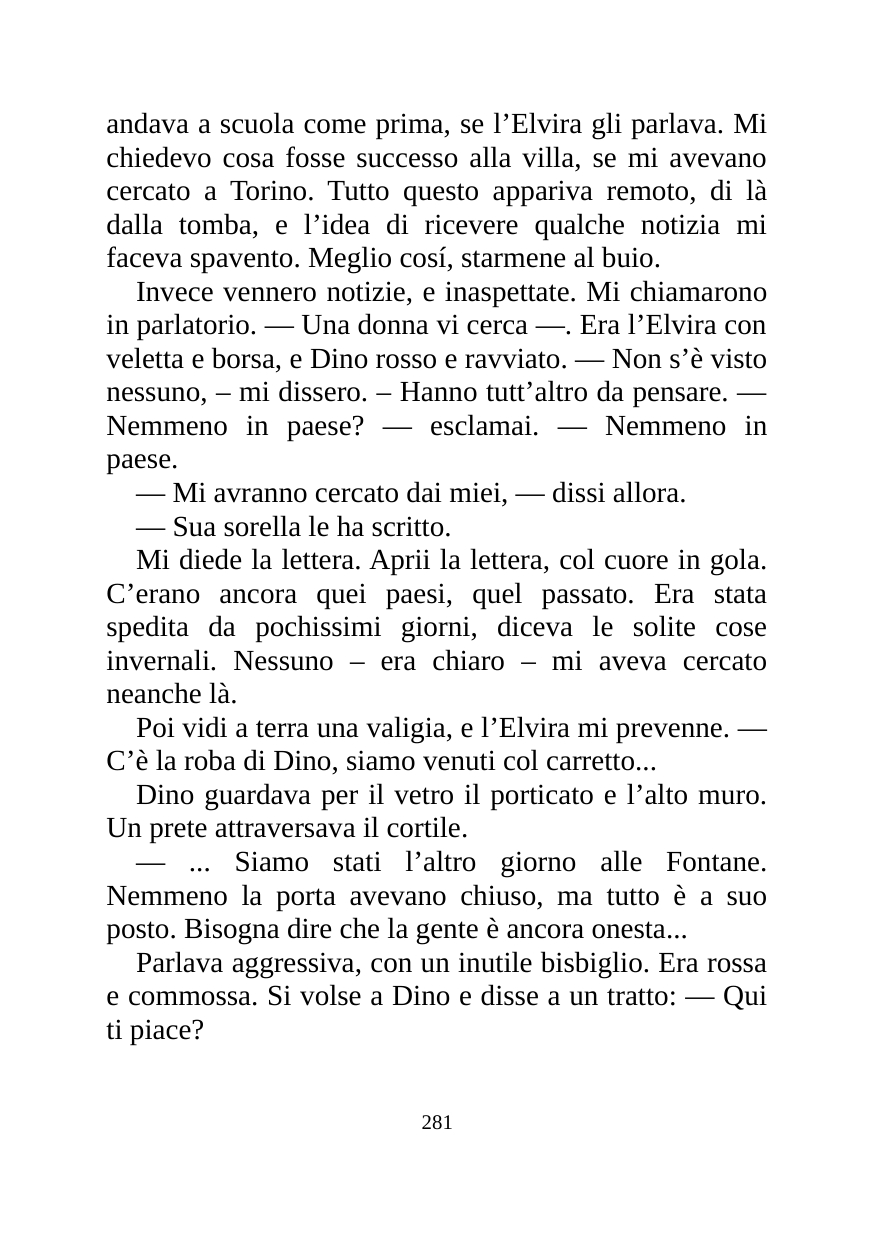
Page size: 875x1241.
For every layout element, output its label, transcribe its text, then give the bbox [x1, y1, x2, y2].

text andava a scuola come prima, se l’Elvira gli parlava. Mi chiedevo cosa fosse successo alla villa, se mi avevano cercato a Torino. Tutto questo appariva remoto, di là dalla tomba, e l’idea di ricevere qualche notizia mi faceva spavento. Meglio cosí, starmene al buio. [106, 106, 768, 274]
text — ... Siamo stati l’altro giorno alle Fontane. Nemmeno la porta avevano chiuso, ma tutto è a suo posto. Bisogna dire che la gente è ancora onesta... [106, 844, 768, 945]
text Invece vennero notizie, e inaspettate. Mi chiamarono in parlatorio. — Una donna vi cerca —. Era l’Elvira con veletta e borsa, e Dino rosso e ravviato. — Non s’è visto nessuno, – mi dissero. – Hanno tutt’altro da pensare. — Nemmeno in paese? — esclamai. — Nemmeno in paese. [106, 274, 768, 475]
text — Mi avranno cercato dai miei, — dissi allora. [106, 475, 768, 509]
text Poi vidi a terra una valigia, e l’Elvira mi prevenne. — C’è la roba di Dino, siamo venuti col carretto... [106, 710, 768, 777]
text Dino guardava per il vetro il porticato e l’alto muro. Un prete attraversava il cortile. [106, 777, 768, 844]
text Mi diede la lettera. Aprii la lettera, col cuore in gola. C’erano ancora quei paesi, quel passato. Era stata spedita da pochissimi giorni, diceva le solite cose invernali. Nessuno – era chiaro – mi aveva cercato neanche là. [106, 542, 768, 710]
text Parlava aggressiva, con un inutile bisbiglio. Era rossa e commossa. Si volse a Dino e disse a un tratto: — Qui ti piace? [106, 945, 768, 1045]
text — Sua sorella le ha scritto. [106, 509, 768, 542]
